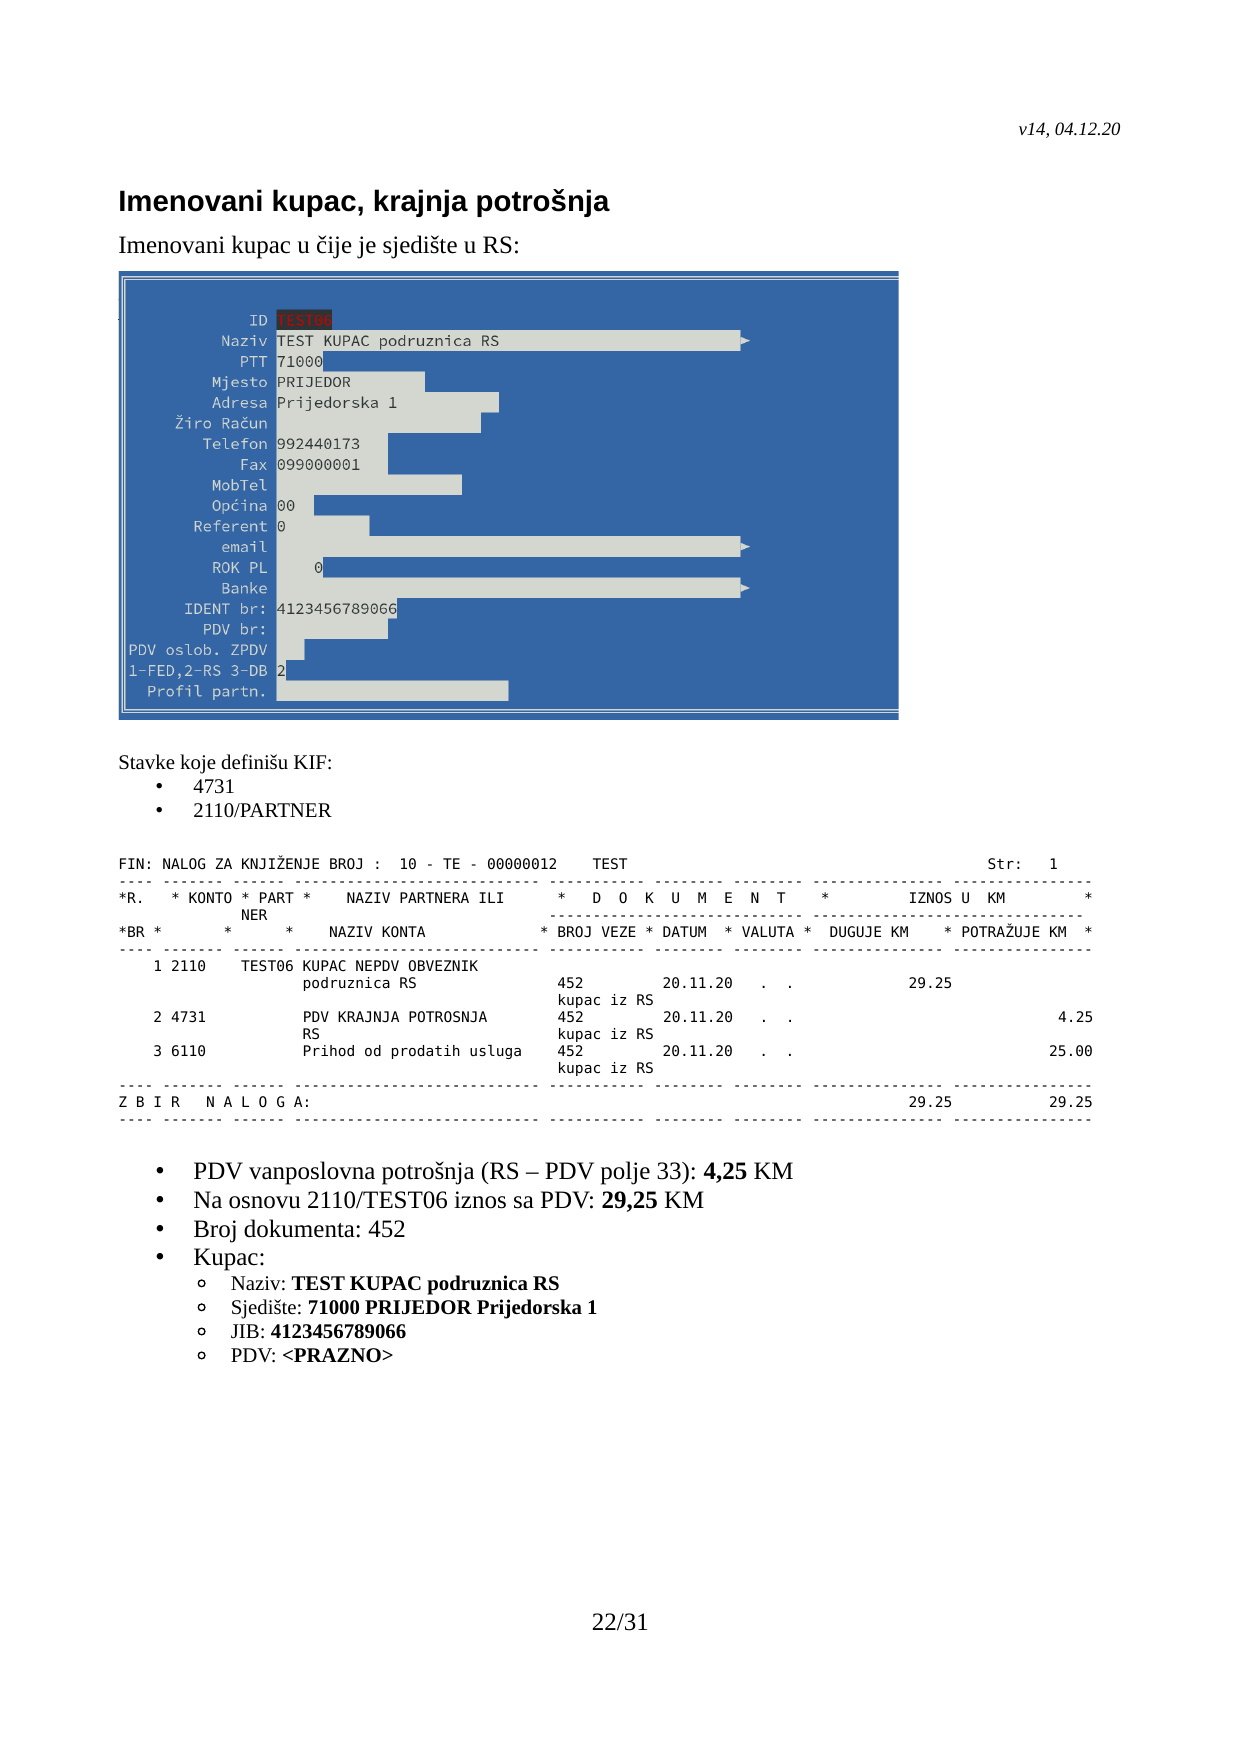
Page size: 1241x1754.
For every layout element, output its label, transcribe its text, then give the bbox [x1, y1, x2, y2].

list Broj dokumenta: 452 [156, 1214, 1122, 1242]
list Na osnovu 2110/TEST06 iznos sa PDV: 29,25 KM [156, 1185, 1122, 1214]
text kupac iz RS [118, 992, 1122, 1009]
subtitle 2110/PARTNER [156, 798, 1122, 822]
text Stavke koje definišu KIF: [118, 750, 1122, 774]
list Kupac: [156, 1242, 1122, 1271]
text 1 2110 TEST06 KUPAC NEPDV OBVEZNIK [118, 958, 1122, 975]
subtitle Imenovani kupac, krajnja potrošnja [118, 184, 1122, 217]
text kupac iz RS [118, 1059, 1122, 1077]
text podruznica RS 452 20.11.20 . . 29.25 [118, 975, 1122, 992]
text *R. * KONTO * PART * NAZIV PARTNERA ILI * D O K U M E N T * IZNOS U KM * [118, 890, 1122, 907]
list PDV vanposlovna potrošnja (RS – PDV polje 33): 4,25 KM [156, 1156, 1122, 1185]
text *BR * * * NAZIV KONTA * BROJ VEZE * DATUM * VALUTA * DUGUJE KM * POTRAŽUJE KM * [118, 924, 1122, 941]
text 3 6110 Prihod od prodatih usluga 452 20.11.20 . . 25.00 [118, 1043, 1122, 1059]
text ---- ------- ------ ---------------------------- ----------- -------- -------- --------------- ---------------- [118, 1077, 1122, 1093]
list 4731 [156, 774, 1122, 798]
list Sjedište: 71000 PRIJEDOR Prijedorska 1 [193, 1295, 1122, 1319]
text ---- ------- ------ ---------------------------- ----------- -------- -------- --------------- ---------------- [118, 1111, 1122, 1127]
text Imenovani kupac u čije je sjedište u RS: [118, 230, 1122, 259]
text NER ----------------------------- ------------------------------- [118, 907, 1122, 924]
picture [118, 271, 899, 720]
text FIN: NALOG ZA KNJIŽENJE BROJ : 10 - TE - 00000012 TEST Str: 1 [118, 856, 1122, 873]
list JIB: 4123456789066 [193, 1319, 1122, 1343]
text 2 4731 PDV KRAJNJA POTROSNJA 452 20.11.20 . . 4.25 [118, 1009, 1122, 1026]
text ---- ------- ------ ---------------------------- ----------- -------- -------- --------------- ---------------- [118, 873, 1122, 890]
list PDV: <PRAZNO> [193, 1343, 1122, 1367]
text Z B I R N A L O G A: 29.25 29.25 [118, 1093, 1122, 1111]
list Naziv: TEST KUPAC podruznica RS [193, 1271, 1122, 1295]
text ---- ------- ------ ---------------------------- ----------- -------- -------- --------------- ---------------- [118, 941, 1122, 958]
text RS kupac iz RS [118, 1026, 1122, 1043]
